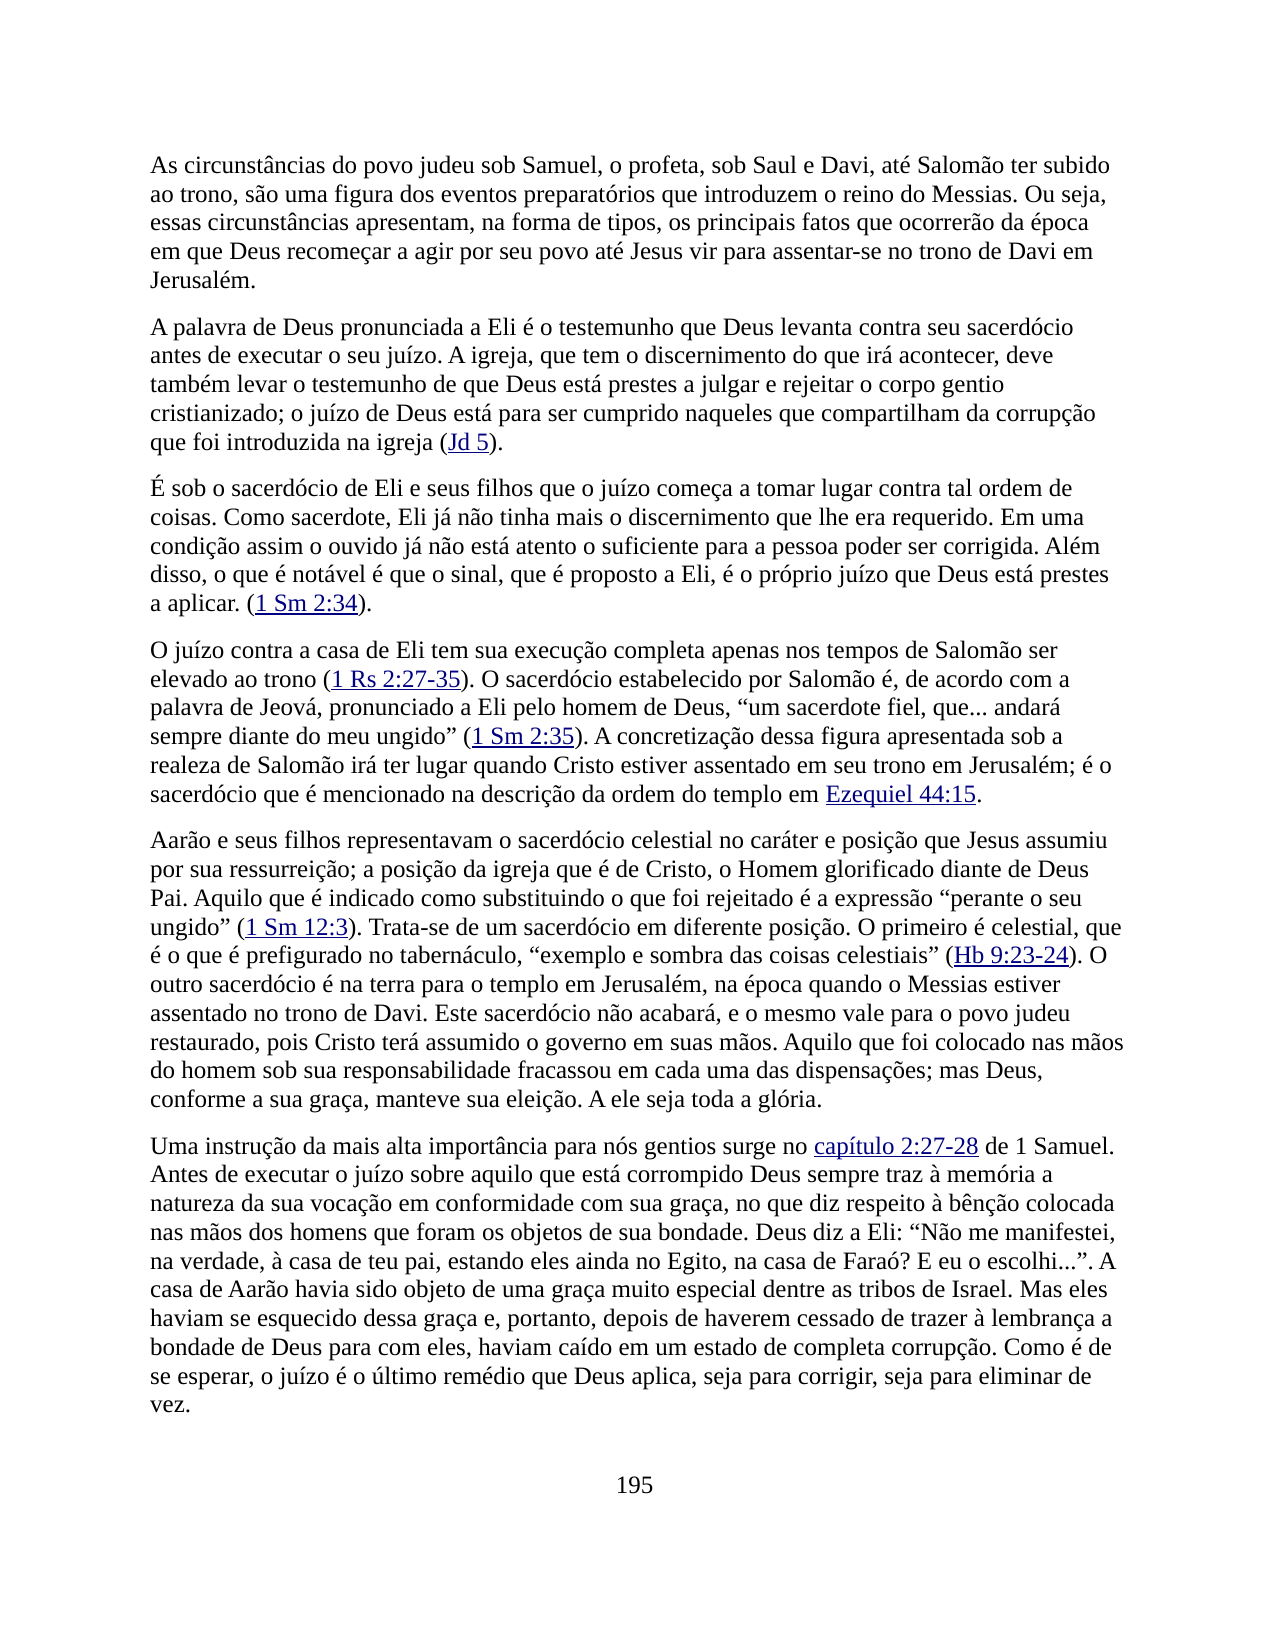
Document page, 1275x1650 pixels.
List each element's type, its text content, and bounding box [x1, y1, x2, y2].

text Uma instrução da mais alta importância para nós gentios surge no capítulo 2:27-28 de 1 Samuel. Antes de executar o juízo sobre aquilo que está corrompido Deus sempre traz à memória a natureza da sua vocação em conformidade com sua graça, no que diz respeito à bênção colocada nas mãos dos homens que foram os objetos de sua bondade. Deus diz a Eli: “Não me manifestei, na verdade, à casa de teu pai, estando eles ainda no Egito, na casa de Faraó? E eu o escolhi...”. A casa de Aarão havia sido objeto de uma graça muito especial dentre as tribos de Israel. Mas eles haviam se esquecido dessa graça e, portanto, depois de haverem cessado de trazer à lembrança a bondade de Deus para com eles, haviam caído em um estado de completa corrupção. Como é de se esperar, o juízo é o último remédio que Deus aplica, seja para corrigir, seja para eliminar de vez. [150, 1131, 1125, 1418]
text As circunstâncias do povo judeu sob Samuel, o profeta, sob Saul e Davi, até Salomão ter subido ao trono, são uma figura dos eventos preparatórios que introduzem o reino do Messias. Ou seja, essas circunstâncias apresentam, na forma de tipos, os principais fatos que ocorrerão da época em que Deus recomeçar a agir por seu povo até Jesus vir para assentar-se no trono de Davi em Jerusalém. [150, 150, 1125, 294]
text É sob o sacerdócio de Eli e seus filhos que o juízo começa a tomar lugar contra tal ordem de coisas. Como sacerdote, Eli já não tinha mais o discernimento que lhe era requerido. Em uma condição assim o ouvido já não está atento o suficiente para a pessoa poder ser corrigida. Além disso, o que é notável é que o sinal, que é proposto a Eli, é o próprio juízo que Deus está prestes a aplicar. (1 Sm 2:34). [150, 473, 1125, 617]
text A palavra de Deus pronunciada a Eli é o testemunho que Deus levanta contra seu sacerdócio antes de executar o seu juízo. A igreja, que tem o discernimento do que irá acontecer, deve também levar o testemunho de que Deus está prestes a julgar e rejeitar o corpo gentio cristianizado; o juízo de Deus está para ser cumprido naqueles que compartilham da corrupção que foi introduzida na igreja (Jd 5). [150, 312, 1125, 455]
text Aarão e seus filhos representavam o sacerdócio celestial no caráter e posição que Jesus assumiu por sua ressurreição; a posição da igreja que é de Cristo, o Homem glorificado diante de Deus Pai. Aquilo que é indicado como substituindo o que foi rejeitado é a expressão “perante o seu ungido” (1 Sm 12:3). Trata-se de um sacerdócio em diferente posição. O primeiro é celestial, que é o que é prefigurado no tabernáculo, “exemplo e sombra das coisas celestiais” (Hb 9:23-24). O outro sacerdócio é na terra para o templo em Jerusalém, na época quando o Messias estiver assentado no trono de Davi. Este sacerdócio não acabará, e o mesmo vale para o povo judeu restaurado, pois Cristo terá assumido o governo em suas mãos. Aquilo que foi colocado nas mãos do homem sob sua responsabilidade fracassou em cada uma das dispensações; mas Deus, conforme a sua graça, manteve sua eleição. A ele seja toda a glória. [150, 825, 1125, 1113]
text O juízo contra a casa de Eli tem sua execução completa apenas nos tempos de Salomão ser elevado ao trono (1 Rs 2:27-35). O sacerdócio estabelecido por Salomão é, de acordo com a palavra de Jeová, pronunciado a Eli pelo homem de Deus, “um sacerdote fiel, que... andará sempre diante do meu ungido” (1 Sm 2:35). A concretização dessa figura apresentada sob a realeza de Salomão irá ter lugar quando Cristo estiver assentado em seu trono em Jerusalém; é o sacerdócio que é mencionado na descrição da ordem do templo em Ezequiel 44:15. [150, 635, 1125, 807]
